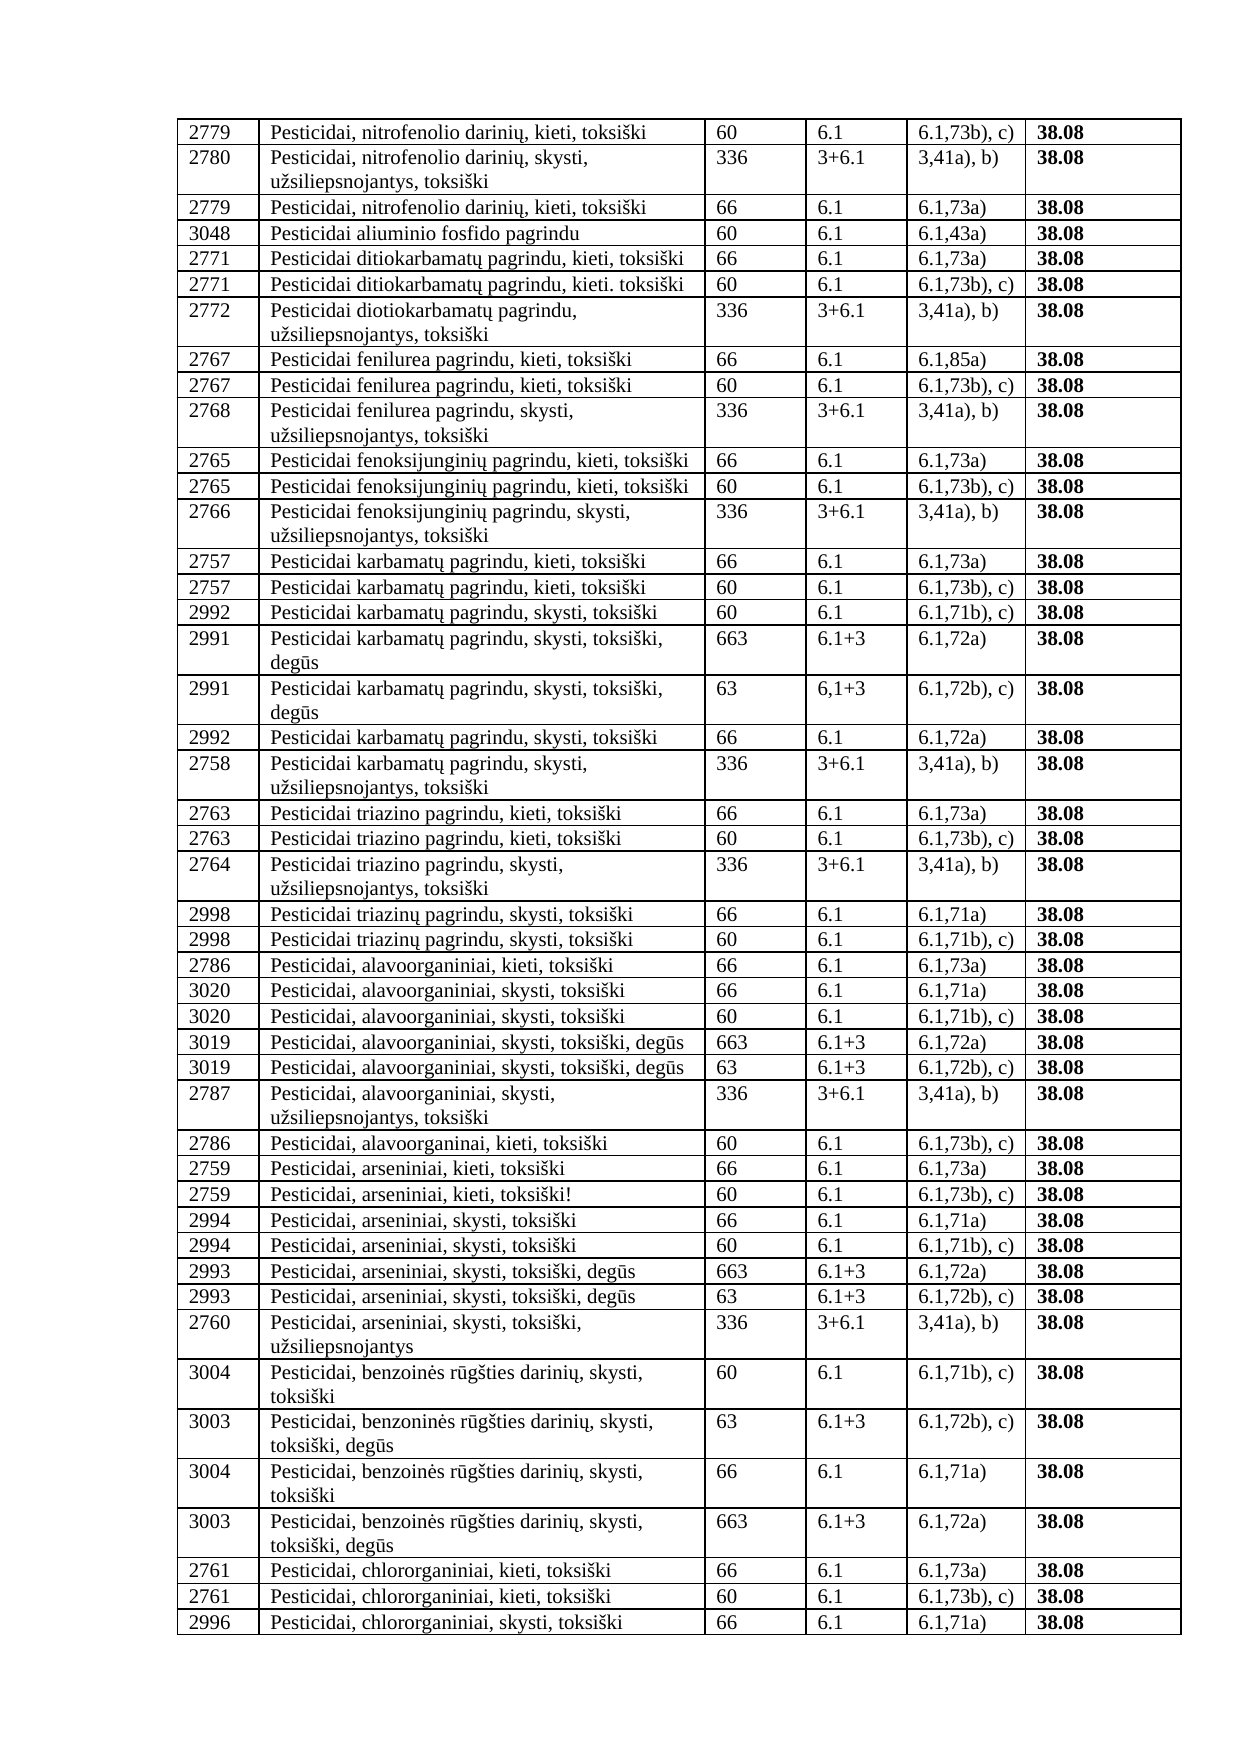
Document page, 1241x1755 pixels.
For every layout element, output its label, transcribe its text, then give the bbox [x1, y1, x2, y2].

table_cell 2779 [178, 120, 258, 144]
table_cell 6.1,73a) [908, 801, 1025, 825]
table_cell 6.1 [807, 1360, 906, 1408]
table_cell 6.1,73a) [908, 448, 1025, 472]
table_cell 6.1+3 [807, 1410, 906, 1457]
table_cell 6.1,71b), c) [908, 1004, 1025, 1028]
table_cell 2993 [178, 1259, 258, 1283]
table_cell 3003 [178, 1509, 258, 1557]
table_cell 6.1,72b), c) [908, 1285, 1025, 1308]
table_cell 66 [706, 347, 805, 371]
table_cell 38.08 [1026, 852, 1180, 900]
table_cell Pesticidai aliuminio fosfido pagrindu [260, 221, 704, 245]
table_cell 6.1 [807, 448, 906, 472]
table_cell 38.08 [1026, 195, 1180, 219]
table_cell 66 [706, 448, 805, 472]
table_cell Pesticidai, nitrofenolio darinių, kieti, toksiški [260, 195, 704, 219]
table_cell 38.08 [1026, 902, 1180, 926]
table_cell 60 [706, 1004, 805, 1028]
table_cell 6.1 [807, 927, 906, 951]
table_cell 2765 [178, 448, 258, 472]
table_cell 6.1 [807, 1610, 906, 1634]
table_cell 2763 [178, 801, 258, 825]
table_cell Pesticidai, benzoinės rūgšties darinių, skysti, toksiški [260, 1459, 704, 1507]
table_cell 2991 [178, 676, 258, 724]
table_cell 6.1,71b), c) [908, 1360, 1025, 1408]
table_cell 6.1 [807, 474, 906, 498]
table_cell 336 [706, 500, 805, 547]
table_cell Pesticidai fenoksijunginių pagrindu, kieti, toksiški [260, 474, 704, 498]
table_cell 2787 [178, 1081, 258, 1129]
table_cell 3+6.1 [807, 145, 906, 193]
table_cell 38.08 [1026, 1131, 1180, 1155]
table_cell 6.1,72a) [908, 1509, 1025, 1557]
table_cell 6.1 [807, 600, 906, 624]
table_cell 2780 [178, 145, 258, 193]
table_cell 38.08 [1026, 1208, 1180, 1232]
table_cell Pesticidai, benzoinės rūgšties darinių, skysti, toksiški, degūs [260, 1509, 704, 1557]
table_cell Pesticidai fenilurea pagrindu, kieti, toksiški [260, 347, 704, 371]
table_cell 2758 [178, 751, 258, 799]
table_cell 38.08 [1026, 1509, 1180, 1557]
table_cell 2765 [178, 474, 258, 498]
table_cell 3+6.1 [807, 398, 906, 447]
table_cell 3004 [178, 1459, 258, 1507]
table_cell 38.08 [1026, 1004, 1180, 1028]
table_cell 336 [706, 751, 805, 799]
table_cell 3,41a), b) [908, 398, 1025, 447]
table_cell 38.08 [1026, 801, 1180, 825]
table_cell 6.1 [807, 1208, 906, 1232]
table_cell 60 [706, 474, 805, 498]
table_cell 336 [706, 1081, 805, 1129]
table_cell Pesticidai fenilurea pagrindu, skysti, užsiliepsnojantys, toksiški [260, 398, 704, 447]
table_cell 6.1,73a) [908, 195, 1025, 219]
table_cell Pesticidai, chlororganiniai, kieti, toksiški [260, 1558, 704, 1582]
table_cell 60 [706, 373, 805, 397]
table_cell 2996 [178, 1610, 258, 1634]
table_cell 6.1 [807, 347, 906, 371]
table_cell Pesticidai triazino pagrindu, kieti, toksiški [260, 801, 704, 825]
table_cell 6.1 [807, 1131, 906, 1155]
table_cell 3003 [178, 1410, 258, 1457]
table_cell 6.1+3 [807, 1285, 906, 1308]
table_cell Pesticidai karbamatų pagrindu, kieti, toksiški [260, 575, 704, 599]
table_cell 3+6.1 [807, 298, 906, 346]
table_cell 38.08 [1026, 600, 1180, 624]
table_cell 3,41a), b) [908, 298, 1025, 346]
table_cell 3,41a), b) [908, 145, 1025, 193]
table_cell 2991 [178, 626, 258, 674]
table_cell 38.08 [1026, 1558, 1180, 1582]
table_cell 663 [706, 1509, 805, 1557]
table_cell 6.1,71b), c) [908, 1233, 1025, 1257]
table_cell 2767 [178, 373, 258, 397]
table_cell 6.1 [807, 1004, 906, 1028]
table_cell 2992 [178, 600, 258, 624]
table_cell Pesticidai karbamatų pagrindu, skysti, toksiški [260, 600, 704, 624]
table_cell 6.1 [807, 221, 906, 245]
table_cell 63 [706, 1410, 805, 1457]
table_cell 63 [706, 676, 805, 724]
table_cell 6.1,73b), c) [908, 373, 1025, 397]
table_cell 3,41a), b) [908, 1310, 1025, 1358]
table_cell 38.08 [1026, 373, 1180, 397]
table_cell 6.1 [807, 195, 906, 219]
table_cell Pesticidai fenilurea pagrindu, kieti, toksiški [260, 373, 704, 397]
table_cell 60 [706, 575, 805, 599]
table_cell 38.08 [1026, 1584, 1180, 1608]
table_cell 38.08 [1026, 725, 1180, 749]
table_cell 38.08 [1026, 575, 1180, 599]
table_cell 3+6.1 [807, 751, 906, 799]
table_cell 6.1 [807, 272, 906, 296]
table_cell 6.1,73b), c) [908, 272, 1025, 296]
table_cell 38.08 [1026, 1182, 1180, 1206]
table_cell 6.1 [807, 1182, 906, 1206]
table_cell Pesticidai fenoksijunginių pagrindu, kieti, toksiški [260, 448, 704, 472]
table_cell 2764 [178, 852, 258, 900]
table_cell 2759 [178, 1156, 258, 1180]
table_cell 66 [706, 725, 805, 749]
table_cell 38.08 [1026, 978, 1180, 1002]
table_cell 6.1,72a) [908, 725, 1025, 749]
table_cell 2771 [178, 246, 258, 270]
table_cell 6.1 [807, 801, 906, 825]
table_cell 38.08 [1026, 347, 1180, 371]
table_cell 38.08 [1026, 1156, 1180, 1180]
table_cell 2993 [178, 1285, 258, 1308]
table_cell Pesticidai triazinų pagrindu, skysti, toksiški [260, 902, 704, 926]
table_cell 3020 [178, 978, 258, 1002]
table_cell 6.1 [807, 978, 906, 1002]
table_cell 2757 [178, 549, 258, 573]
table_cell 6.1,72b), c) [908, 1410, 1025, 1457]
table_cell 38.08 [1026, 145, 1180, 193]
table_cell 6.1,71b), c) [908, 600, 1025, 624]
table_cell 6.1,72a) [908, 1030, 1025, 1054]
table_cell 66 [706, 246, 805, 270]
table_cell 6.1 [807, 725, 906, 749]
table_cell 6.1,73b), c) [908, 1131, 1025, 1155]
table_cell Pesticidai, alavoorganiniai, kieti, toksiški [260, 953, 704, 977]
table_cell 2994 [178, 1208, 258, 1232]
table_cell 336 [706, 398, 805, 447]
table_cell Pesticidai, nitrofenolio darinių, skysti, užsiliepsnojantys, toksiški [260, 145, 704, 193]
table_cell 6.1 [807, 1584, 906, 1608]
table_cell 38.08 [1026, 398, 1180, 447]
table_cell 2779 [178, 195, 258, 219]
table_cell 60 [706, 826, 805, 850]
table_cell Pesticidai, alavoorganiniai, skysti, toksiški [260, 978, 704, 1002]
table_cell Pesticidai karbamatų pagrindu, skysti, toksiški [260, 725, 704, 749]
table_cell Pesticidai diotiokarbamatų pagrindu, užsiliepsnojantys, toksiški [260, 298, 704, 346]
table_cell 6.1 [807, 373, 906, 397]
table_cell 2992 [178, 725, 258, 749]
table_cell 6.1+3 [807, 1055, 906, 1079]
table_cell 2998 [178, 902, 258, 926]
table_cell 3,41a), b) [908, 852, 1025, 900]
table_cell 6.1 [807, 902, 906, 926]
table_cell 2760 [178, 1310, 258, 1358]
table_cell 6.1+3 [807, 1259, 906, 1283]
table_cell 66 [706, 1208, 805, 1232]
table_cell 2771 [178, 272, 258, 296]
table_cell 38.08 [1026, 1610, 1180, 1634]
table_cell 3+6.1 [807, 852, 906, 900]
table_cell 6.1,71a) [908, 1610, 1025, 1634]
table_cell 2757 [178, 575, 258, 599]
table_cell 38.08 [1026, 826, 1180, 850]
table_cell 2767 [178, 347, 258, 371]
table_cell 6.1,73b), c) [908, 474, 1025, 498]
table_cell 6.1 [807, 575, 906, 599]
table_cell 3+6.1 [807, 1081, 906, 1129]
table_cell 38.08 [1026, 1030, 1180, 1054]
table_cell 6.1 [807, 1156, 906, 1180]
table_cell 6.1,73a) [908, 1156, 1025, 1180]
table_cell Pesticidai karbamatų pagrindu, kieti, toksiški [260, 549, 704, 573]
table_cell 60 [706, 221, 805, 245]
table_cell 6.1 [807, 246, 906, 270]
table_cell 6.1,73a) [908, 549, 1025, 573]
table_cell Pesticidai, arseniniai, skysti, toksiški, degūs [260, 1285, 704, 1308]
table_cell 3,41a), b) [908, 1081, 1025, 1129]
table_cell 38.08 [1026, 120, 1180, 144]
table_cell Pesticidai, arseniniai, kieti, toksiški [260, 1156, 704, 1180]
table_cell Pesticidai, nitrofenolio darinių, kieti, toksiški [260, 120, 704, 144]
table_cell 60 [706, 1131, 805, 1155]
table_cell 6.1 [807, 1233, 906, 1257]
table_cell Pesticidai karbamatų pagrindu, skysti, toksiški, degūs [260, 676, 704, 724]
table_cell 6.1,73a) [908, 953, 1025, 977]
table_cell 6.1,85a) [908, 347, 1025, 371]
table_cell Pesticidai triazino pagrindu, skysti, užsiliepsnojantys, toksiški [260, 852, 704, 900]
table_cell 60 [706, 1584, 805, 1608]
table_cell 6.1,72b), c) [908, 1055, 1025, 1079]
table_cell 6.1,71a) [908, 1208, 1025, 1232]
table_cell 6.1,72a) [908, 1259, 1025, 1283]
table_cell 60 [706, 600, 805, 624]
table_cell Pesticidai, arseniniai, skysti, toksiški, degūs [260, 1259, 704, 1283]
table_cell 2786 [178, 953, 258, 977]
table_cell 60 [706, 1182, 805, 1206]
table_cell 6.1,43a) [908, 221, 1025, 245]
table_cell 6,1+3 [807, 676, 906, 724]
table_cell 2759 [178, 1182, 258, 1206]
table_cell 38.08 [1026, 500, 1180, 547]
table_cell 60 [706, 120, 805, 144]
table_cell Pesticidai, arseniniai, skysti, toksiški [260, 1208, 704, 1232]
table_cell 2761 [178, 1584, 258, 1608]
table_cell 38.08 [1026, 272, 1180, 296]
table_cell Pesticidai triazinų pagrindu, skysti, toksiški [260, 927, 704, 951]
table_cell 38.08 [1026, 1310, 1180, 1358]
table_cell Pesticidai, chlororganiniai, skysti, toksiški [260, 1610, 704, 1634]
table_cell 2772 [178, 298, 258, 346]
table_cell Pesticidai triazino pagrindu, kieti, toksiški [260, 826, 704, 850]
table_cell 6.1,73b), c) [908, 120, 1025, 144]
table_cell Pesticidai, arseniniai, skysti, toksiški [260, 1233, 704, 1257]
table_cell Pesticidai, benzoinės rūgšties darinių, skysti, toksiški [260, 1360, 704, 1408]
table_cell 2786 [178, 1131, 258, 1155]
table_cell 38.08 [1026, 1459, 1180, 1507]
table_cell 38.08 [1026, 676, 1180, 724]
table_cell Pesticidai, arseniniai, skysti, toksiški, užsiliepsnojantys [260, 1310, 704, 1358]
table_cell 38.08 [1026, 927, 1180, 951]
table_cell 66 [706, 902, 805, 926]
table_cell 336 [706, 1310, 805, 1358]
table_cell 6.1+3 [807, 626, 906, 674]
table_cell 38.08 [1026, 1259, 1180, 1283]
table_cell 66 [706, 801, 805, 825]
table_cell 38.08 [1026, 953, 1180, 977]
table_cell 663 [706, 626, 805, 674]
table_cell 38.08 [1026, 1233, 1180, 1257]
table_cell 2768 [178, 398, 258, 447]
table_cell 6.1,71b), c) [908, 927, 1025, 951]
table_cell 6.1,71a) [908, 1459, 1025, 1507]
table_cell 3,41a), b) [908, 751, 1025, 799]
table_cell 6.1,73b), c) [908, 575, 1025, 599]
table_cell 6.1 [807, 826, 906, 850]
table_cell 66 [706, 195, 805, 219]
table_cell 6.1+3 [807, 1509, 906, 1557]
table_cell 2763 [178, 826, 258, 850]
table_cell 336 [706, 298, 805, 346]
table_cell 6.1 [807, 549, 906, 573]
table_cell Pesticidai, alavoorganiniai, skysti, toksiški, degūs [260, 1055, 704, 1079]
table_cell 3004 [178, 1360, 258, 1408]
table_cell 6.1 [807, 1459, 906, 1507]
table_cell Pesticidai, alavoorganiniai, skysti, toksiški, degūs [260, 1030, 704, 1054]
table_cell 38.08 [1026, 1081, 1180, 1129]
table_cell 3,41a), b) [908, 500, 1025, 547]
table_cell 6.1,73b), c) [908, 1584, 1025, 1608]
table_cell 38.08 [1026, 626, 1180, 674]
table_cell 63 [706, 1055, 805, 1079]
table_cell 6.1 [807, 120, 906, 144]
table_cell 66 [706, 978, 805, 1002]
table_cell Pesticidai karbamatų pagrindu, skysti, toksiški, degūs [260, 626, 704, 674]
table_cell 66 [706, 1610, 805, 1634]
table_cell Pesticidai ditiokarbamatų pagrindu, kieti. toksiški [260, 272, 704, 296]
table_cell 38.08 [1026, 549, 1180, 573]
table_cell Pesticidai, arseniniai, kieti, toksiški! [260, 1182, 704, 1206]
table_cell 38.08 [1026, 221, 1180, 245]
table_cell 2766 [178, 500, 258, 547]
table_cell 38.08 [1026, 448, 1180, 472]
table_cell 38.08 [1026, 1410, 1180, 1457]
table_cell 6.1 [807, 953, 906, 977]
table_cell 6.1,73b), c) [908, 1182, 1025, 1206]
table_cell 663 [706, 1259, 805, 1283]
table_cell 6.1 [807, 1558, 906, 1582]
table_cell 60 [706, 1233, 805, 1257]
table_cell 6.1+3 [807, 1030, 906, 1054]
table_cell 66 [706, 1156, 805, 1180]
table_cell 60 [706, 272, 805, 296]
table_cell 66 [706, 549, 805, 573]
table_cell 3019 [178, 1055, 258, 1079]
table_cell 6.1,72b), c) [908, 676, 1025, 724]
table_cell Pesticidai, alavoorganinai, kieti, toksiški [260, 1131, 704, 1155]
table_cell 3+6.1 [807, 500, 906, 547]
table_cell Pesticidai fenoksijunginių pagrindu, skysti, užsiliepsnojantys, toksiški [260, 500, 704, 547]
table_cell 38.08 [1026, 1360, 1180, 1408]
table_cell 66 [706, 953, 805, 977]
table_cell 336 [706, 145, 805, 193]
table_cell 38.08 [1026, 751, 1180, 799]
table_cell 6.1,73b), c) [908, 826, 1025, 850]
table_cell 38.08 [1026, 474, 1180, 498]
table_cell Pesticidai karbamatų pagrindu, skysti, užsiliepsnojantys, toksiški [260, 751, 704, 799]
table_cell 2998 [178, 927, 258, 951]
table_cell 3+6.1 [807, 1310, 906, 1358]
table_cell 336 [706, 852, 805, 900]
table_cell Pesticidai ditiokarbamatų pagrindu, kieti, toksiški [260, 246, 704, 270]
table_cell 6.1,71a) [908, 978, 1025, 1002]
table_cell 38.08 [1026, 1055, 1180, 1079]
table_cell 60 [706, 927, 805, 951]
table_cell Pesticidai, chlororganiniai, kieti, toksiški [260, 1584, 704, 1608]
table_cell 38.08 [1026, 298, 1180, 346]
table_cell Pesticidai, benzoninės rūgšties darinių, skysti, toksiški, degūs [260, 1410, 704, 1457]
table_cell 63 [706, 1285, 805, 1308]
table_cell 6.1,71a) [908, 902, 1025, 926]
table_cell 66 [706, 1558, 805, 1582]
table_cell 6.1,73a) [908, 246, 1025, 270]
table_cell 38.08 [1026, 1285, 1180, 1308]
table_cell 3048 [178, 221, 258, 245]
table_cell 60 [706, 1360, 805, 1408]
table_cell 66 [706, 1459, 805, 1507]
table_cell 38.08 [1026, 246, 1180, 270]
table_cell 6.1,73a) [908, 1558, 1025, 1582]
table_cell 2994 [178, 1233, 258, 1257]
table_cell 663 [706, 1030, 805, 1054]
table_cell 3020 [178, 1004, 258, 1028]
table_cell Pesticidai, alavoorganiniai, skysti, užsiliepsnojantys, toksiški [260, 1081, 704, 1129]
table_cell 6.1,72a) [908, 626, 1025, 674]
table_cell 3019 [178, 1030, 258, 1054]
table_cell 2761 [178, 1558, 258, 1582]
table_cell Pesticidai, alavoorganiniai, skysti, toksiški [260, 1004, 704, 1028]
